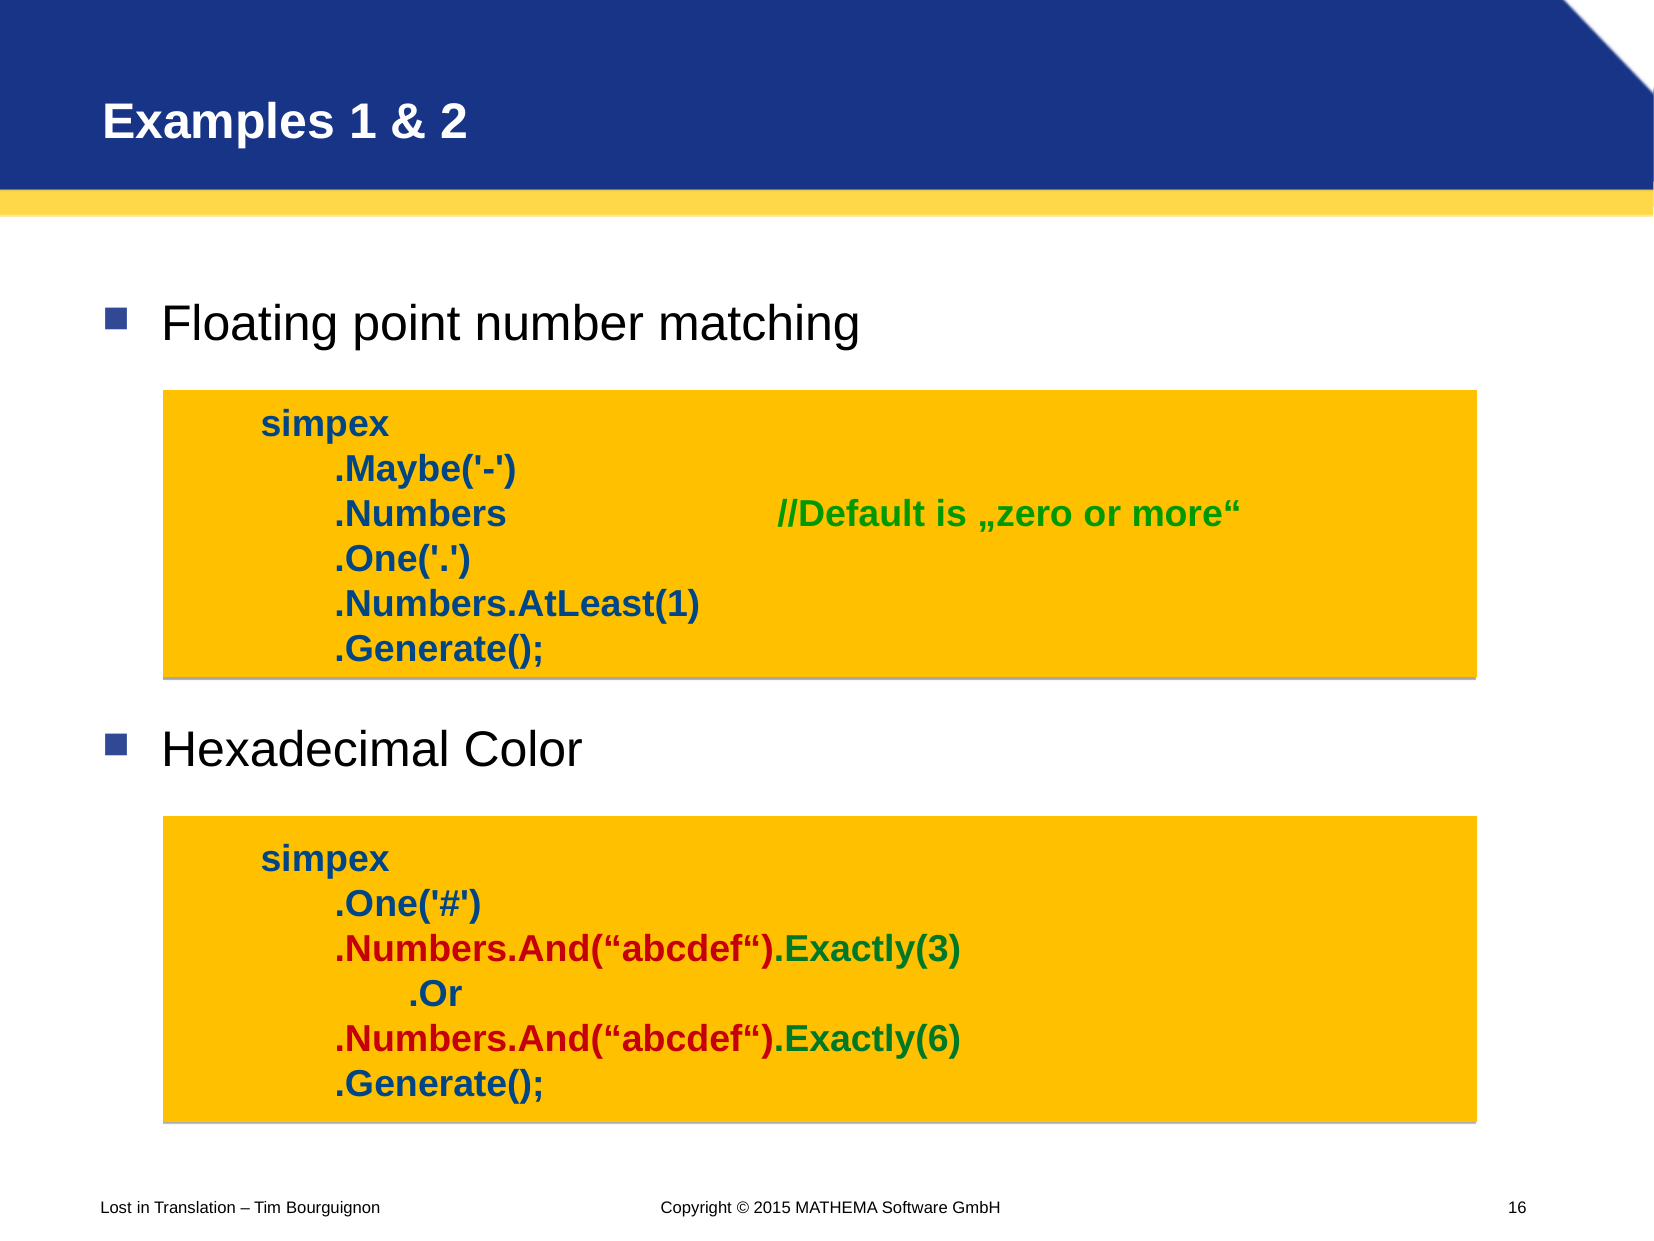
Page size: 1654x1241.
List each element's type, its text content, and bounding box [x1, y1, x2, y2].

text_box simpex .One('#') .Numbers.And(“abcdef“).Exactly(3) .Or .Numbers.And(“abcdef“).Exactly(6) .Generate(); [163, 816, 1477, 1122]
title Examples 1 & 2 [101, 75, 1173, 167]
list Floating point number matching Hexadecimal Color [101, 295, 1528, 1139]
picture [0, 0, 1654, 1241]
text_box simpex .Maybe('-') .Numbers //Default is „zero or more“ .One('.') .Numbers.AtLeast(1) .Generate(); [163, 390, 1477, 677]
